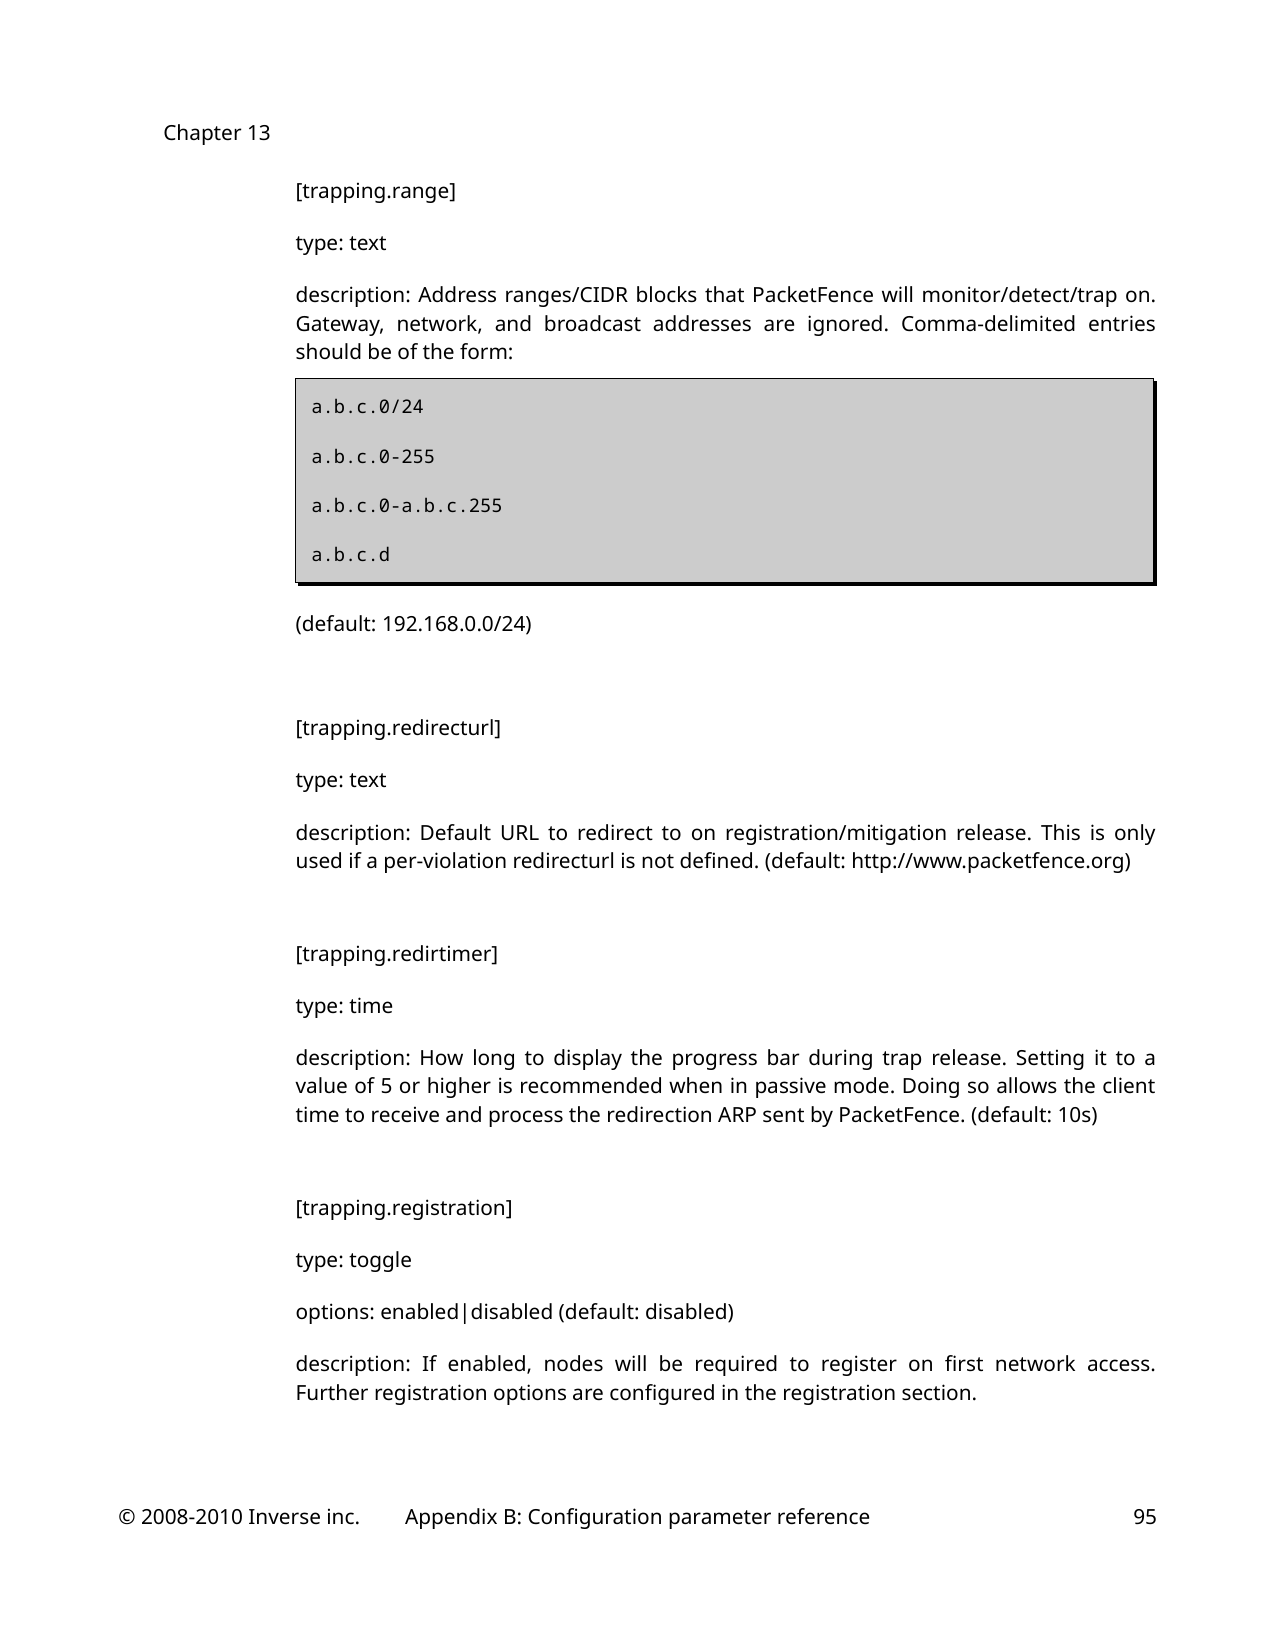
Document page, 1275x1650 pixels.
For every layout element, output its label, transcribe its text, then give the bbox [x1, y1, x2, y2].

text type: time [295, 991, 1157, 1019]
text description: Default URL to redirect to on registration/mitigation release. This is only used if a per-violation redirecturl is not defined. (default: http://www.packetfence.org) [295, 818, 1157, 874]
text type: text [295, 228, 1157, 257]
text [trapping.range] [295, 176, 1157, 204]
text description: If enabled, nodes will be required to register on first network access. Further registration options are configured in the registration section. [295, 1349, 1157, 1406]
text description: How long to display the progress bar during trap release. Setting it to a value of 5 or higher is recommended when in passive mode. Doing so allows the client time to receive and process the redirection ARP sent by PacketFence. (default: 10s) [295, 1043, 1157, 1128]
text a.b.c.0/24 [296, 379, 1153, 419]
text options: enabled|disabled (default: disabled) [295, 1297, 1157, 1326]
text (default: 192.168.0.0/24) [295, 609, 1157, 638]
text a.b.c.0-255 [296, 427, 1153, 468]
text type: text [295, 766, 1157, 794]
text description: Address ranges/CIDR blocks that PacketFence will monitor/detect/trap on. Gateway, network, and broadcast addresses are ignored. Comma-delimited entries should be of the form: [295, 280, 1157, 366]
text [trapping.registration] [295, 1193, 1157, 1222]
text [trapping.redirtimer] [295, 939, 1157, 967]
text a.b.c.d [296, 526, 1153, 582]
text a.b.c.0-a.b.c.255 [296, 476, 1153, 518]
text type: toggle [295, 1245, 1157, 1274]
text [trapping.redirecturl] [295, 713, 1157, 742]
